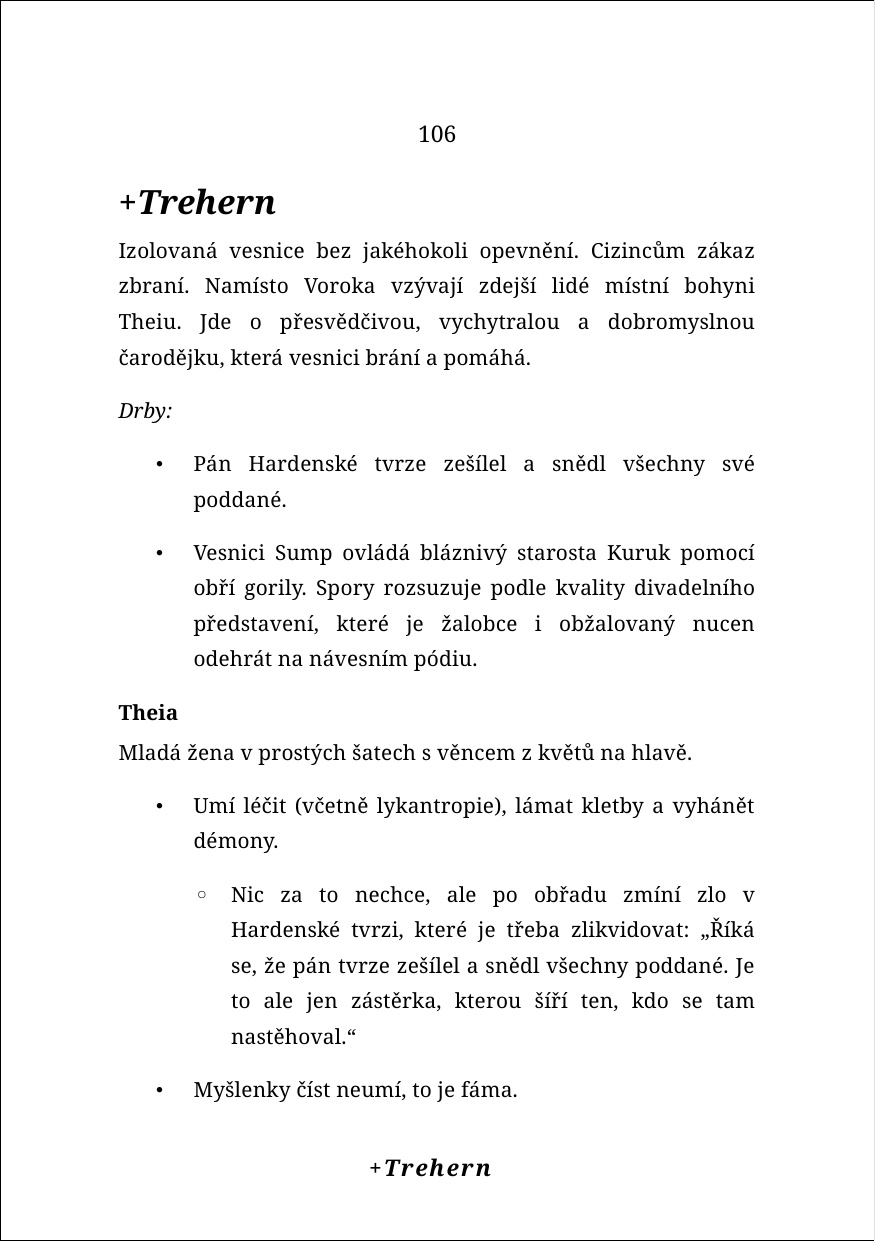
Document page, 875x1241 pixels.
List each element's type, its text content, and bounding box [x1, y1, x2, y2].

list Pán Hardenské tvrze zešílel a snědl všechny své poddané. [156, 449, 756, 513]
list Myšlenky číst neumí, to je fáma. [156, 1075, 756, 1104]
list Vesnici Sump ovládá bláznivý starosta Kuruk pomocí obří gorily. Spory rozsuzuje podle kvality divadelního představení, které je žalobce i obžalovaný nucen odehrát na návesním pódiu. [156, 538, 756, 673]
text Izolovaná vesnice bez jakéhokoli opevnění. Cizincům zákaz zbraní. Namísto Voroka vzývají zdejší lidé místní bohyni Theiu. Jde o přesvědčivou, vychytralou a dobromyslnou čarodějku, která vesnici brání a pomáhá. [118, 236, 756, 371]
list Nic za to nechce, ale po obřadu zmíní zlo v Hardenské tvrzi, které je třeba zlikvidovat: „Říká se, že pán tvrze zešílel a snědl všechny poddané. Je to ale jen zástěrka, kterou šíří ten, kdo se tam nastěhoval.“ [193, 880, 756, 1050]
text Mladá žena v prostých šatech s věncem z květů na hlavě. [118, 738, 756, 766]
list Umí léčit (včetně lykantropie), lámat kletby a vyhánět démony. [156, 791, 756, 855]
subtitle Theia [118, 698, 756, 726]
subtitle +Trehern [118, 179, 756, 224]
text Drby: [118, 396, 756, 424]
